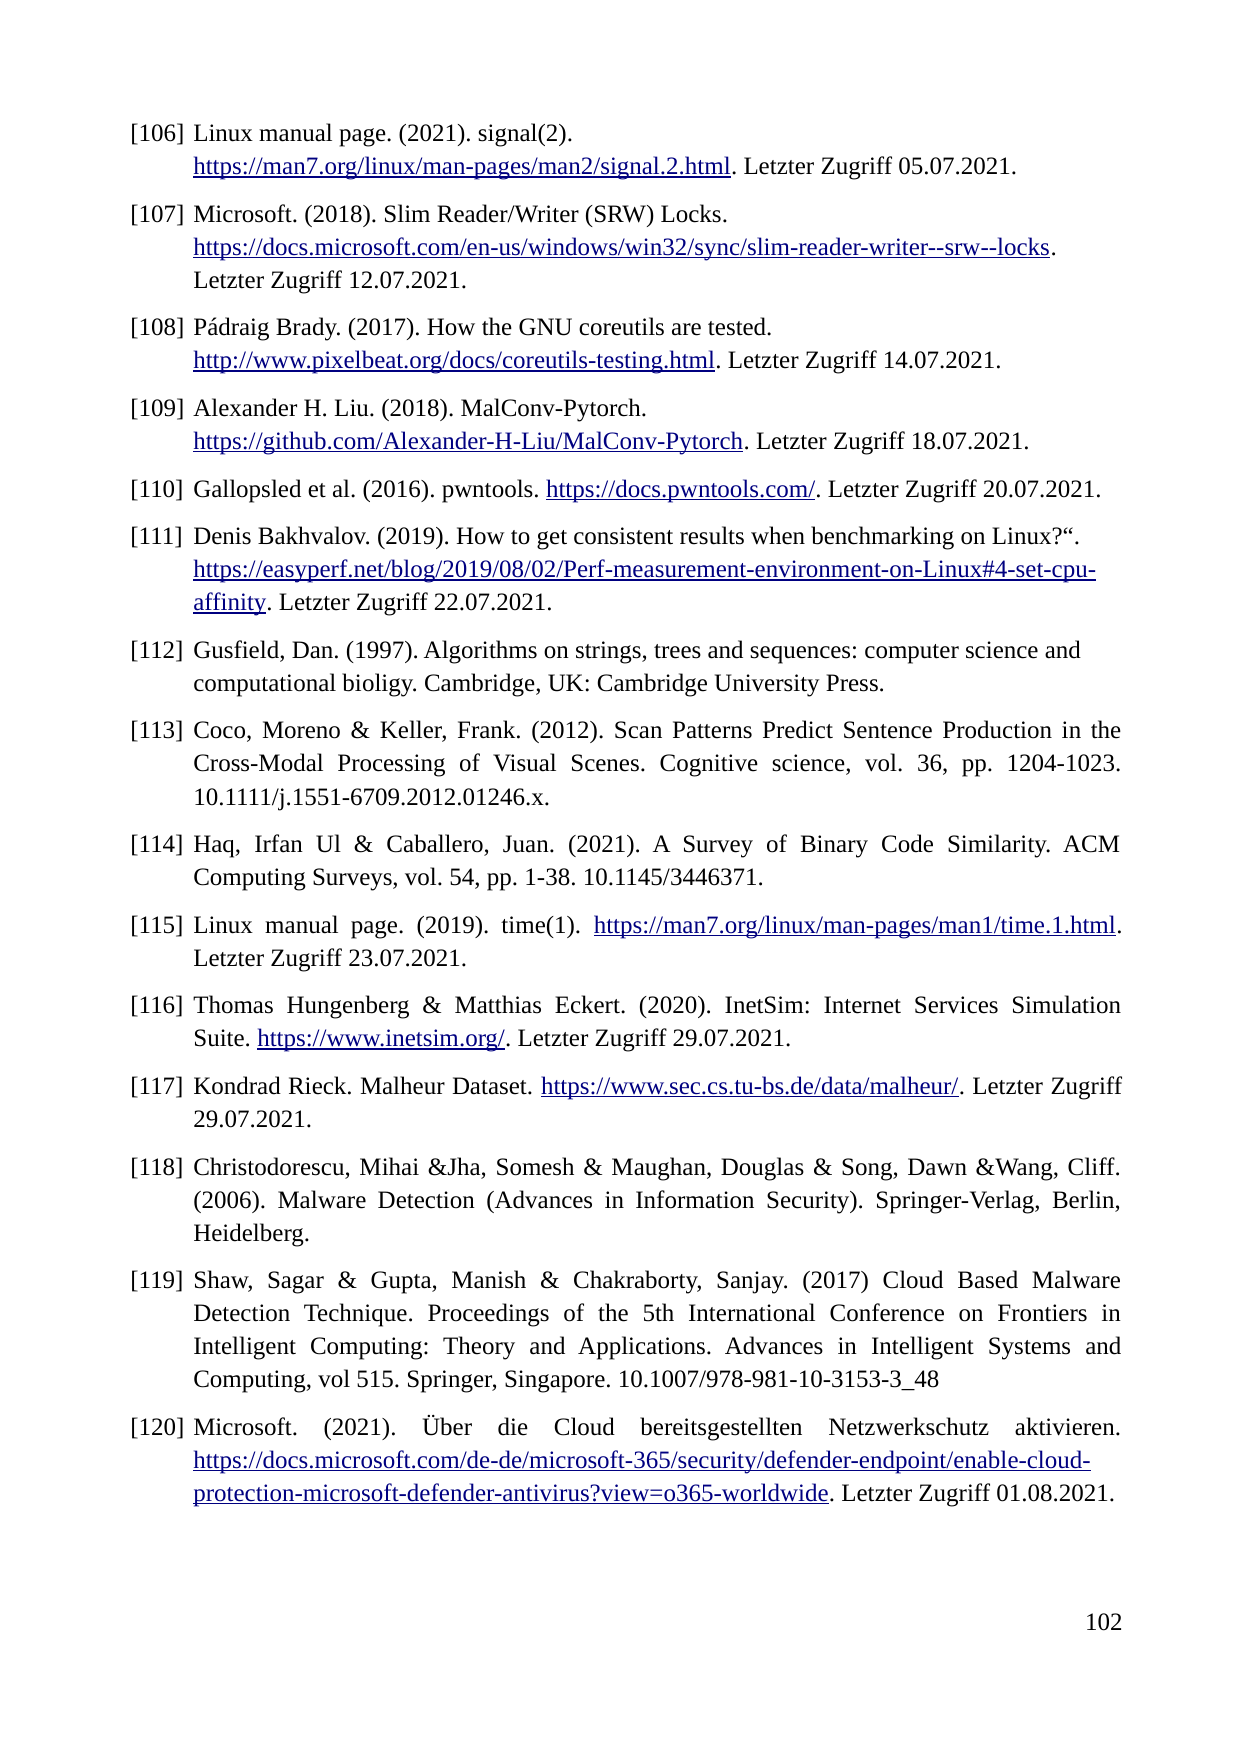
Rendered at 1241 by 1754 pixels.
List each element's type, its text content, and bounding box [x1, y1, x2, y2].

list Alexander H. Liu. (2018). MalConv-Pytorch. https://github.com/Alexander-H-Liu/MalConv-Pytorch. Letzter Zugriff 18.07.2021. [130, 393, 1122, 455]
list Microsoft. (2018). Slim Reader/Writer (SRW) Locks. https://docs.microsoft.com/en-us/windows/win32/sync/slim-reader-writer--srw--locks. Letzter Zugriff 12.07.2021. [130, 199, 1122, 293]
list Pádraig Brady. (2017). How the GNU coreutils are tested. http://www.pixelbeat.org/docs/coreutils-testing.html. Letzter Zugriff 14.07.2021. [130, 312, 1122, 374]
list Christodorescu, Mihai &Jha, Somesh & Maughan, Douglas & Song, Dawn &Wang, Cliff. (2006). Malware Detection (Advances in Information Security). Springer-Verlag, Berlin, Heidelberg. [130, 1152, 1122, 1246]
list Kondrad Rieck. Malheur Dataset. https://www.sec.cs.tu-bs.de/data/malheur/. Letzter Zugriff 29.07.2021. [130, 1071, 1122, 1133]
list Linux manual page. (2021). signal(2). https://man7.org/linux/man-pages/man2/signal.2.html. Letzter Zugriff 05.07.2021. [130, 118, 1122, 180]
list Shaw, Sagar & Gupta, Manish & Chakraborty, Sanjay. (2017) Cloud Based Malware Detection Technique. Proceedings of the 5th International Conference on Frontiers in Intelligent Computing: Theory and Applications. Advances in Intelligent Systems and Computing, vol 515. Springer, Singapore. 10.1007/978-981-10-3153-3_48 [130, 1265, 1122, 1393]
list Coco, Moreno & Keller, Frank. (2012). Scan Patterns Predict Sentence Production in the Cross-Modal Processing of Visual Scenes. Cognitive science, vol. 36, pp. 1204-1023. 10.1111/j.1551-6709.2012.01246.x. [130, 716, 1122, 810]
list Microsoft. (2021). Über die Cloud bereitsgestellten Netzwerkschutz aktivieren. https://docs.microsoft.com/de-de/microsoft-365/security/defender-endpoint/enable-cloud-protection-microsoft-defender-antivirus?view=o365-worldwide. Letzter Zugriff 01.08.2021. [130, 1412, 1122, 1507]
list Gallopsled et al. (2016). pwntools. https://docs.pwntools.com/. Letzter Zugriff 20.07.2021. [130, 474, 1122, 502]
list Linux manual page. (2019). time(1). https://man7.org/linux/man-pages/man1/time.1.html. Letzter Zugriff 23.07.2021. [130, 910, 1122, 972]
list Thomas Hungenberg & Matthias Eckert. (2020). InetSim: Internet Services Simulation Suite. https://www.inetsim.org/. Letzter Zugriff 29.07.2021. [130, 990, 1122, 1052]
list Denis Bakhvalov. (2019). How to get consistent results when benchmarking on Linux?“. https://easyperf.net/blog/2019/08/02/Perf-measurement-environment-on-Linux#4-set-cpu-affinity. Letzter Zugriff 22.07.2021. [130, 521, 1122, 616]
list Haq, Irfan Ul & Caballero, Juan. (2021). A Survey of Binary Code Similarity. ACM Computing Surveys, vol. 54, pp. 1-38. 10.1145/3446371. [130, 829, 1122, 891]
list Gusfield, Dan. (1997). Algorithms on strings, trees and sequences: computer science and computational bioligy. Cambridge, UK: Cambridge University Press. [130, 635, 1122, 697]
